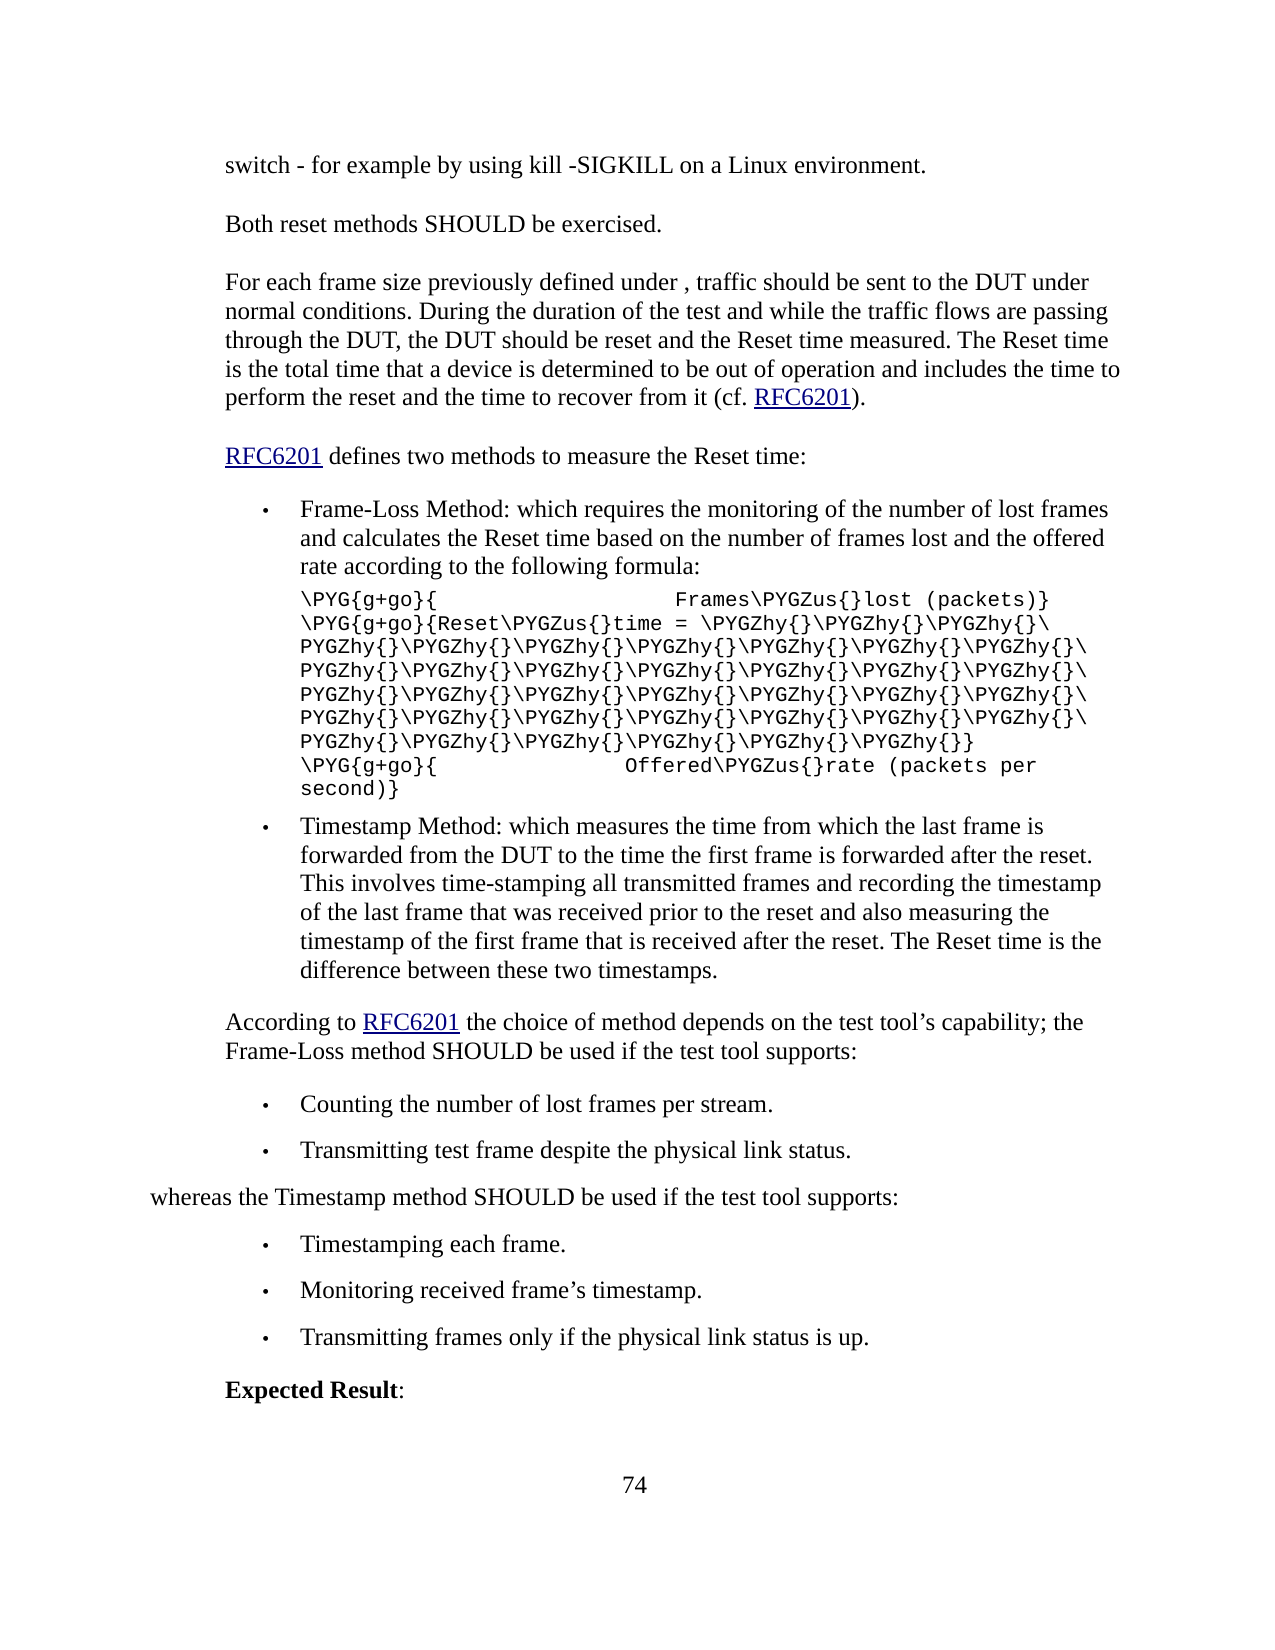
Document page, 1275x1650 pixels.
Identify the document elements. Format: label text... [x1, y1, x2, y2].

text Both reset methods SHOULD be exercised. [225, 209, 1125, 237]
text whereas the Timestamp method SHOULD be used if the test tool supports: [150, 1182, 1125, 1211]
list Transmitting test frame despite the physical link status. [262, 1136, 1125, 1164]
list Timestamping each frame. [262, 1229, 1125, 1258]
list Transmitting frames only if the physical link status is up. [262, 1322, 1125, 1351]
text According to RFC6201 the choice of method depends on the test tool’s capability; the Frame-Loss method SHOULD be used if the test tool supports: [225, 1007, 1125, 1065]
text RFC6201 defines two methods to measure the Reset time: [225, 441, 1125, 470]
list Timestamp Method: which measures the time from which the last frame is forwarded from the DUT to the time the first frame is forwarded after the reset. This involves time-stamping all transmitted frames and recording the timestamp of the last frame that was received prior to the reset and also measuring the timestamp of the first frame that is received after the reset. The Reset time is the difference between these two timestamps. [262, 811, 1125, 983]
list \PYG{g+go}{ Offered\PYGZus{}rate (packets per second)} [262, 755, 1125, 802]
list Counting the number of lost frames per stream. [262, 1089, 1125, 1118]
list Frame-Loss Method: which requires the monitoring of the number of lost frames and calculates the Reset time based on the number of frames lost and the offered rate according to the following formula: [262, 494, 1125, 580]
list \PYG{g+go}{Reset\PYGZus{}time = \PYGZhy{}\PYGZhy{}\PYGZhy{}\PYGZhy{}\PYGZhy{}\PYGZhy{}\PYGZhy{}\PYGZhy{}\PYGZhy{}\PYGZhy{}\PYGZhy{}\PYGZhy{}\PYGZhy{}\PYGZhy{}\PYGZhy{}\PYGZhy{}\PYGZhy{}\PYGZhy{}\PYGZhy{}\PYGZhy{}\PYGZhy{}\PYGZhy{}\PYGZhy{}\PYGZhy{}\PYGZhy{}\PYGZhy{}\PYGZhy{}\PYGZhy{}\PYGZhy{}\PYGZhy{}\PYGZhy{}\PYGZhy{}\PYGZhy{}\PYGZhy{}\PYGZhy{}\PYGZhy{}\PYGZhy{}} [262, 613, 1125, 755]
text Expected Result: [225, 1375, 1125, 1404]
text For each frame size previously defined under , traffic should be sent to the DUT under normal conditions. During the duration of the test and while the traffic flows are passing through the DUT, the DUT should be reset and the Reset time measured. The Reset time is the total time that a device is determined to be out of operation and includes the time to perform the reset and the time to recover from it (cf. RFC6201). [225, 267, 1125, 411]
text switch - for example by using kill -SIGKILL on a Linux environment. [225, 150, 1125, 179]
list \PYG{g+go}{ Frames\PYGZus{}lost (packets)} [262, 589, 1125, 613]
list Monitoring received frame’s timestamp. [262, 1276, 1125, 1304]
